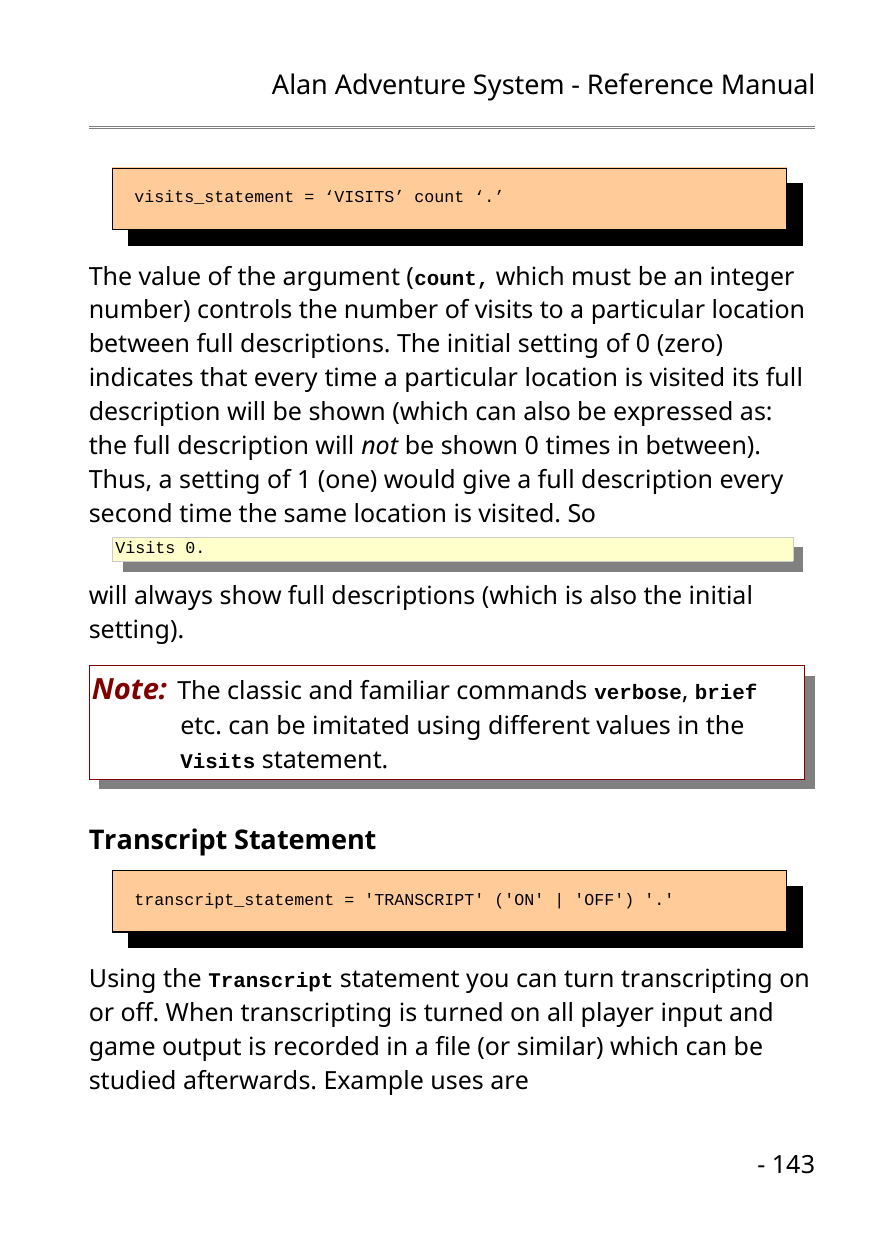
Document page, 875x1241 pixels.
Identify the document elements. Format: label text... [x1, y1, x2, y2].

list The classic and familiar commands verbose, brief etc. can be im­itated using different values in the Visits statement. [90, 666, 804, 778]
subtitle Transcript Statement [88, 820, 815, 857]
text Using the Transcript statement you can turn transcripting on or off. When transcripting is turned on all player input and game output is recorded in a file (or similar) which can be studied afterwards. Example uses are [88, 961, 815, 1097]
text The value of the argument (count, which must be an integer number) controls the number of visits to a partic­ular location between full descriptions. The initial setting of 0 (zero) indicates that every time a particular location is visited its full description will be shown (which can also be expressed as: the full description will not be shown 0 times in between). Thus, a setting of 1 (one) would give a full description every sec­ond time the same location is visited. So [88, 258, 815, 530]
text Visits 0. [113, 538, 793, 561]
text will always show full descriptions (which is also the initial setting). [88, 578, 815, 646]
text visits_statement = ‘VISITS’ count ‘.’ [113, 169, 786, 229]
text transcript_statement = 'TRANSCRIPT' ('ON' | 'OFF') '.' [113, 871, 786, 931]
